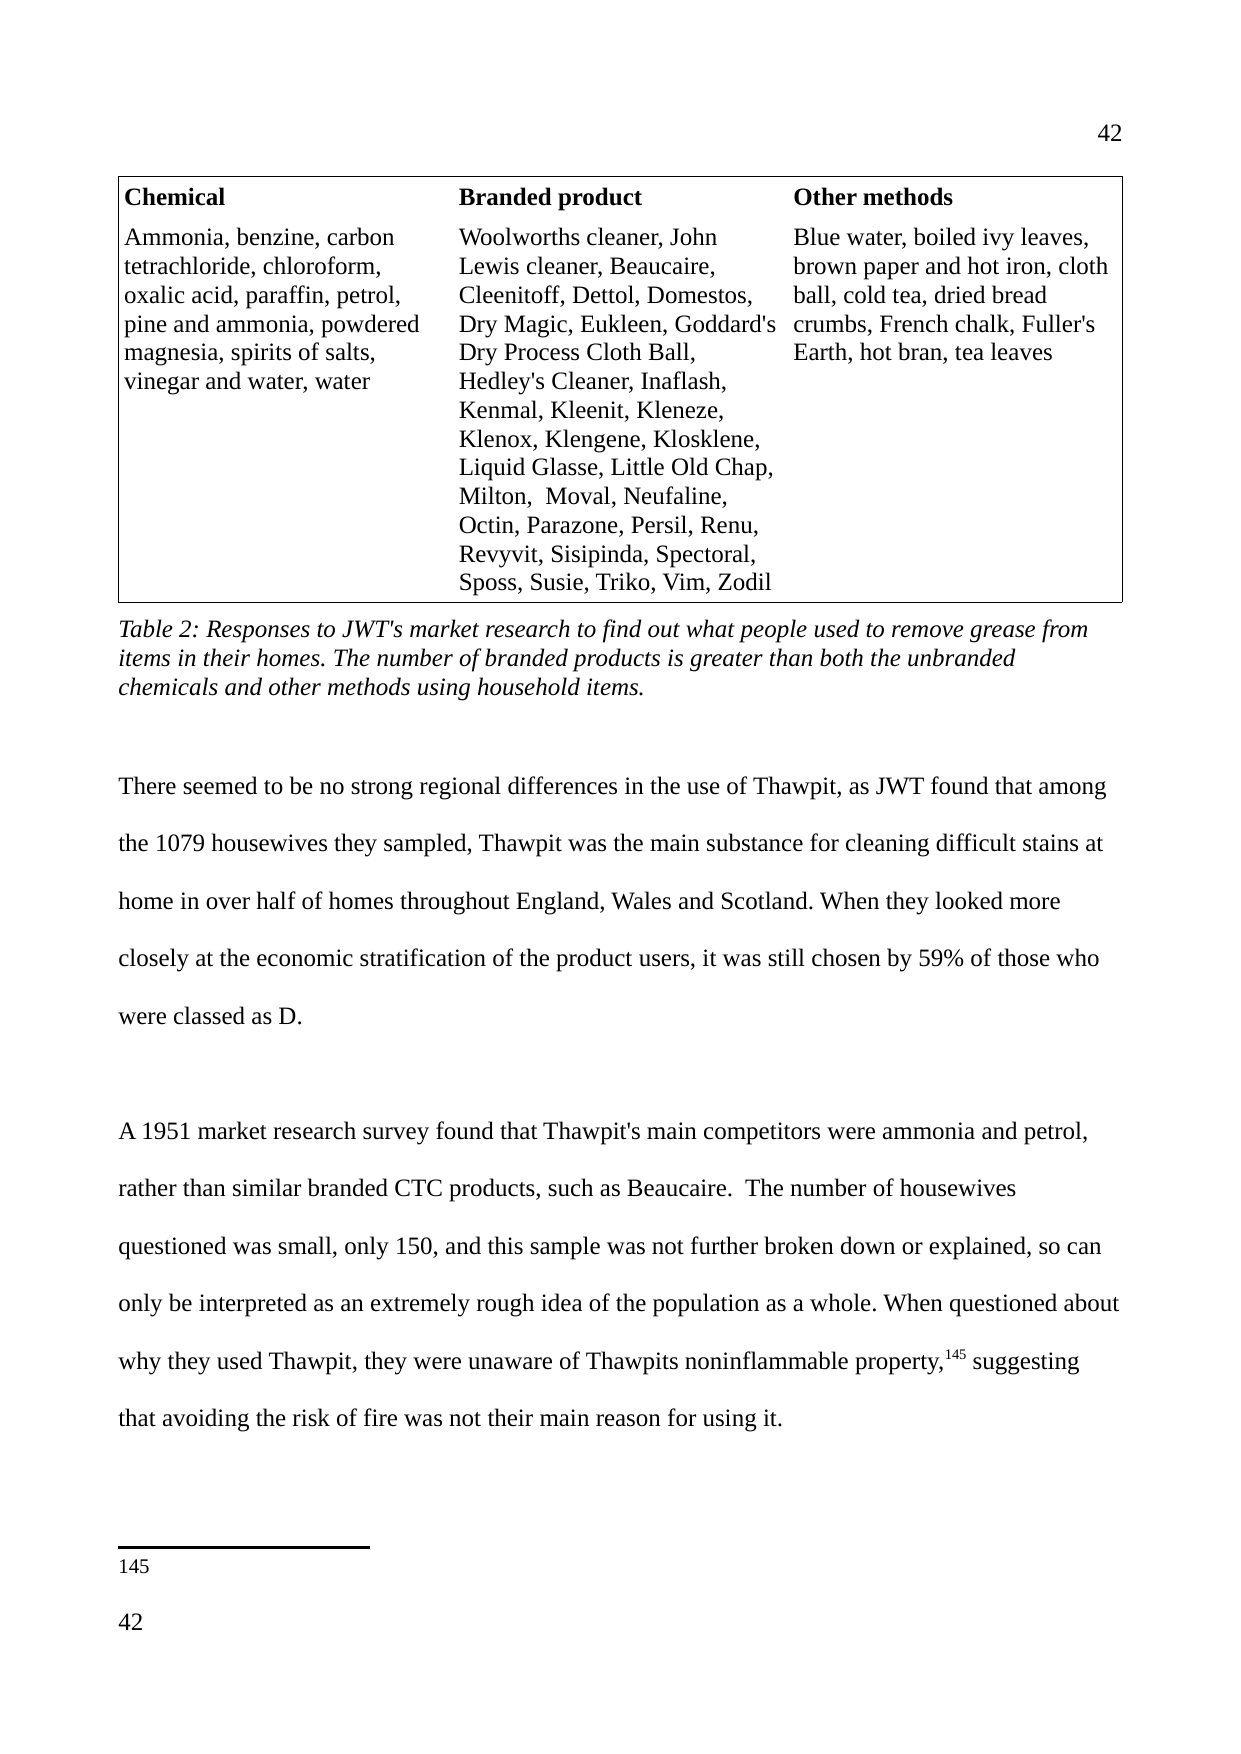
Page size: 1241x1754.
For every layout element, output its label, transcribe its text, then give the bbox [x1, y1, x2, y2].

table_header Branded product [453, 177, 787, 217]
text Table 2: Responses to JWT's market research to find out what people used to remove grease from items in their homes. The number of branded products is greater than both the unbranded chemicals and other methods using household items. [118, 614, 1122, 701]
table_cell Ammonia, benzine, carbon tetrachloride, chloroform, oxalic acid, paraffin, petrol, pine and ammonia, powdered magnesia, spirits of salts, vinegar and water, water [119, 217, 453, 602]
text A 1951 market research survey found that Thawpit's main competitors were ammonia and petrol, rather than similar branded CTC products, such as Beaucaire. The number of housewives questioned was small, only 150, and this sample was not further broken down or explained, so can only be interpreted as an extremely rough idea of the population as a whole. When questioned about why they used Thawpit, they were unaware of Thawpits noninflammable property, suggesting that avoiding the risk of fire was not their main reason for using it. [118, 1116, 1122, 1432]
table_header Chemical [119, 177, 453, 217]
table_cell Woolworths cleaner, John Lewis cleaner, Beaucaire, Cleenitoff, Dettol, Domestos, Dry Magic, Eukleen, Goddard's Dry Process Cloth Ball, Hedley's Cleaner, Inaflash, Kenmal, Kleenit, Kleneze, Klenox, Klengene, Klosklene, Liquid Glasse, Little Old Chap, Milton, Moval, Neufaline, Octin, Parazone, Persil, Renu, Revyvit, Sisipinda, Spectoral, Sposs, Susie, Triko, Vim, Zodil [453, 217, 787, 602]
table_header Other methods [788, 177, 1122, 217]
table_cell Blue water, boiled ivy leaves, brown paper and hot iron, cloth ball, cold tea, dried bread crumbs, French chalk, Fuller's Earth, hot bran, tea leaves [788, 217, 1122, 602]
text There seemed to be no strong regional differences in the use of Thawpit, as JWT found that among the 1079 housewives they sampled, Thawpit was the main substance for cleaning difficult stains at home in over half of homes throughout England, Wales and Scotland. When they looked more closely at the economic stratification of the product users, it was still chosen by 59% of those who were classed as D. [118, 771, 1122, 1029]
